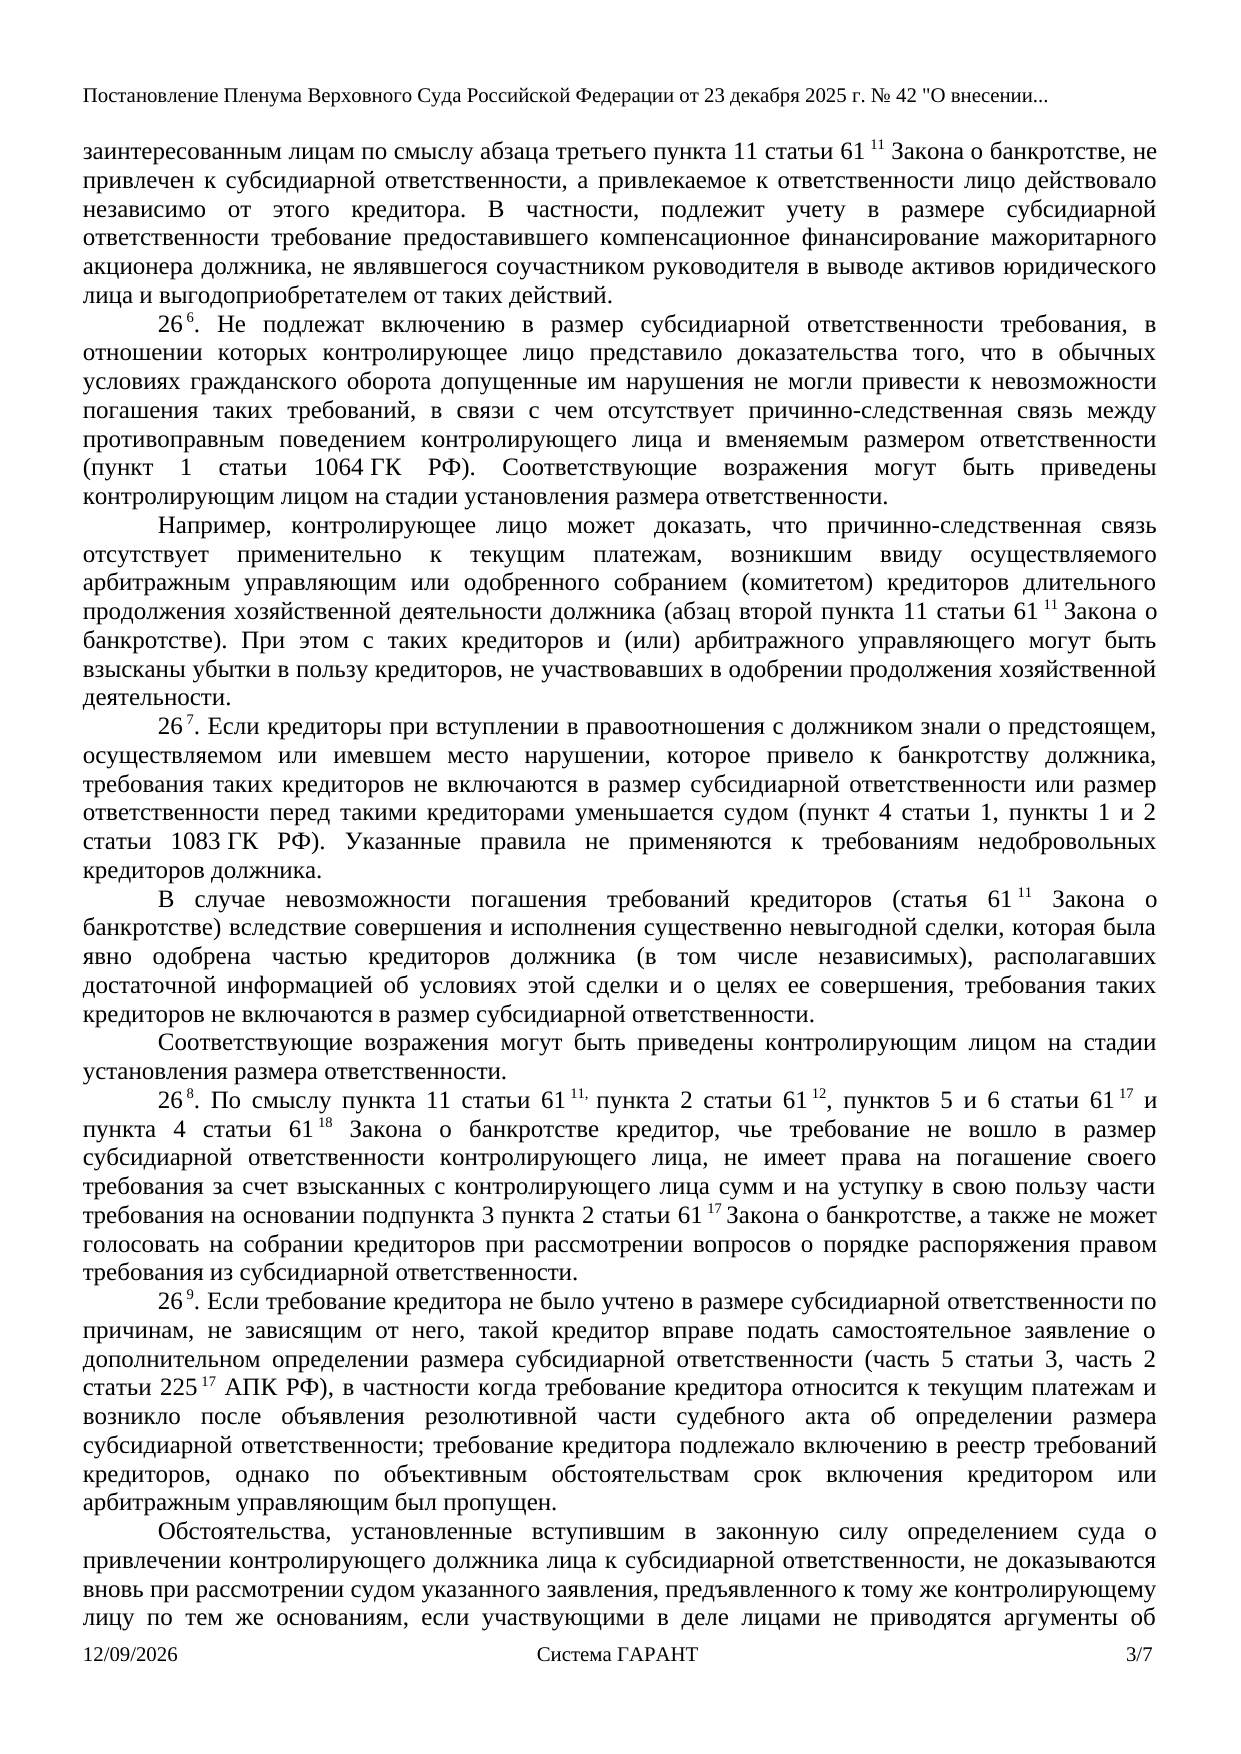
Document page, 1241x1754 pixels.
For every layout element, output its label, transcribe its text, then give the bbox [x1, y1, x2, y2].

text 26 7. Если кредиторы при вступлении в правоотношения с должником знали о предстоящем, осуществляемом или имевшем место нарушении, которое привело к банкротству должника, требования таких кредиторов не включаются в размер субсидиарной ответственности или размер ответственности перед такими кредиторами уменьшается судом (пункт 4 статьи 1, пункты 1 и 2 статьи 1083 ГК РФ). Указанные правила не применяются к требованиям недобровольных кредиторов должника. [83, 711, 1157, 884]
text Соответствующие возражения могут быть приведены контролирующим лицом на стадии установления размера ответственности. [83, 1027, 1157, 1085]
text Например, контролирующее лицо может доказать, что причинно-следственная связь отсутствует применительно к текущим платежам, возникшим ввиду осуществляемого арбитражным управляющим или одобренного собранием (комитетом) кредиторов длительного продолжения хозяйственной деятельности должника (абзац второй пункта 11 статьи 61 11 Закона о банкротстве). При этом с таких кредиторов и (или) арбитражного управляющего могут быть взысканы убытки в пользу кредиторов, не участвовавших в одобрении продолжения хозяйственной деятельности. [83, 510, 1157, 711]
text 26 9. Если требование кредитора не было учтено в размере субсидиарной ответственности по причинам, не зависящим от него, такой кредитор вправе подать самостоятельное заявление о дополнительном определении размера субсидиарной ответственности (часть 5 статьи 3, часть 2 статьи 225 17 АПК РФ), в частности когда требование кредитора относится к текущим платежам и возникло после объявления резолютивной части судебного акта об определении размера субсидиарной ответственности; требование кредитора подлежало включению в реестр требований кредиторов, однако по объективным обстоятельствам срок включения кредитором или арбитражным управляющим был пропущен. [83, 1286, 1157, 1516]
text 26 8. По смыслу пункта 11 статьи 61 11, пункта 2 статьи 61 12, пунктов 5 и 6 статьи 61 17 и пункта 4 статьи 61 18 Закона о банкротстве кредитор, чье требование не вошло в размер субсидиарной ответственности контролирующего лица, не имеет права на погашение своего требования за счет взысканных с контролирующего лица сумм и на уступку в свою пользу части требования на основании подпункта 3 пункта 2 статьи 61 17 Закона о банкротстве, а также не может голосовать на собрании кредиторов при рассмотрении вопросов о порядке распоряжения правом требования из субсидиарной ответственности. [83, 1085, 1157, 1286]
text 26 6. Не подлежат включению в размер субсидиарной ответственности требования, в отношении которых контролирующее лицо представило доказательства того, что в обычных условиях гражданского оборота допущенные им нарушения не могли привести к невозможности погашения таких требований, в связи с чем отсутствует причинно-следственная связь между противоправным поведением контролирующего лица и вменяемым размером ответственности (пункт 1 статьи 1064 ГК РФ). Соответствующие возражения могут быть приведены контролирующим лицом на стадии установления размера ответственности. [83, 309, 1157, 510]
text В случае невозможности погашения требований кредиторов (статья 61 11 Закона о банкротстве) вследствие совершения и исполнения существенно невыгодной сделки, которая была явно одобрена частью кредиторов должника (в том числе независимых), располагавших достаточной информацией об условиях этой сделки и о целях ее совершения, требования таких кредиторов не включаются в размер субсидиарной ответственности. [83, 884, 1157, 1027]
text заинтересованным лицам по смыслу абзаца третьего пункта 11 статьи 61 11 Закона о банкротстве, не привлечен к субсидиарной ответственности, а привлекаемое к ответственности лицо действовало независимо от этого кредитора. В частности, подлежит учету в размере субсидиарной ответственности требование предоставившего компенсационное финансирование мажоритарного акционера должника, не являвшегося соучастником руководителя в выводе активов юридического лица и выгодоприобретателем от таких действий. [83, 136, 1157, 309]
text Обстоятельства, установленные вступившим в законную силу определением суда о привлечении контролирующего должника лица к субсидиарной ответственности, не доказываются вновь при рассмотрении судом указанного заявления, предъявленного к тому же контролирующему лицу по тем же основаниям, если участвующими в деле лицами не приводятся аргументы об [83, 1516, 1157, 1631]
